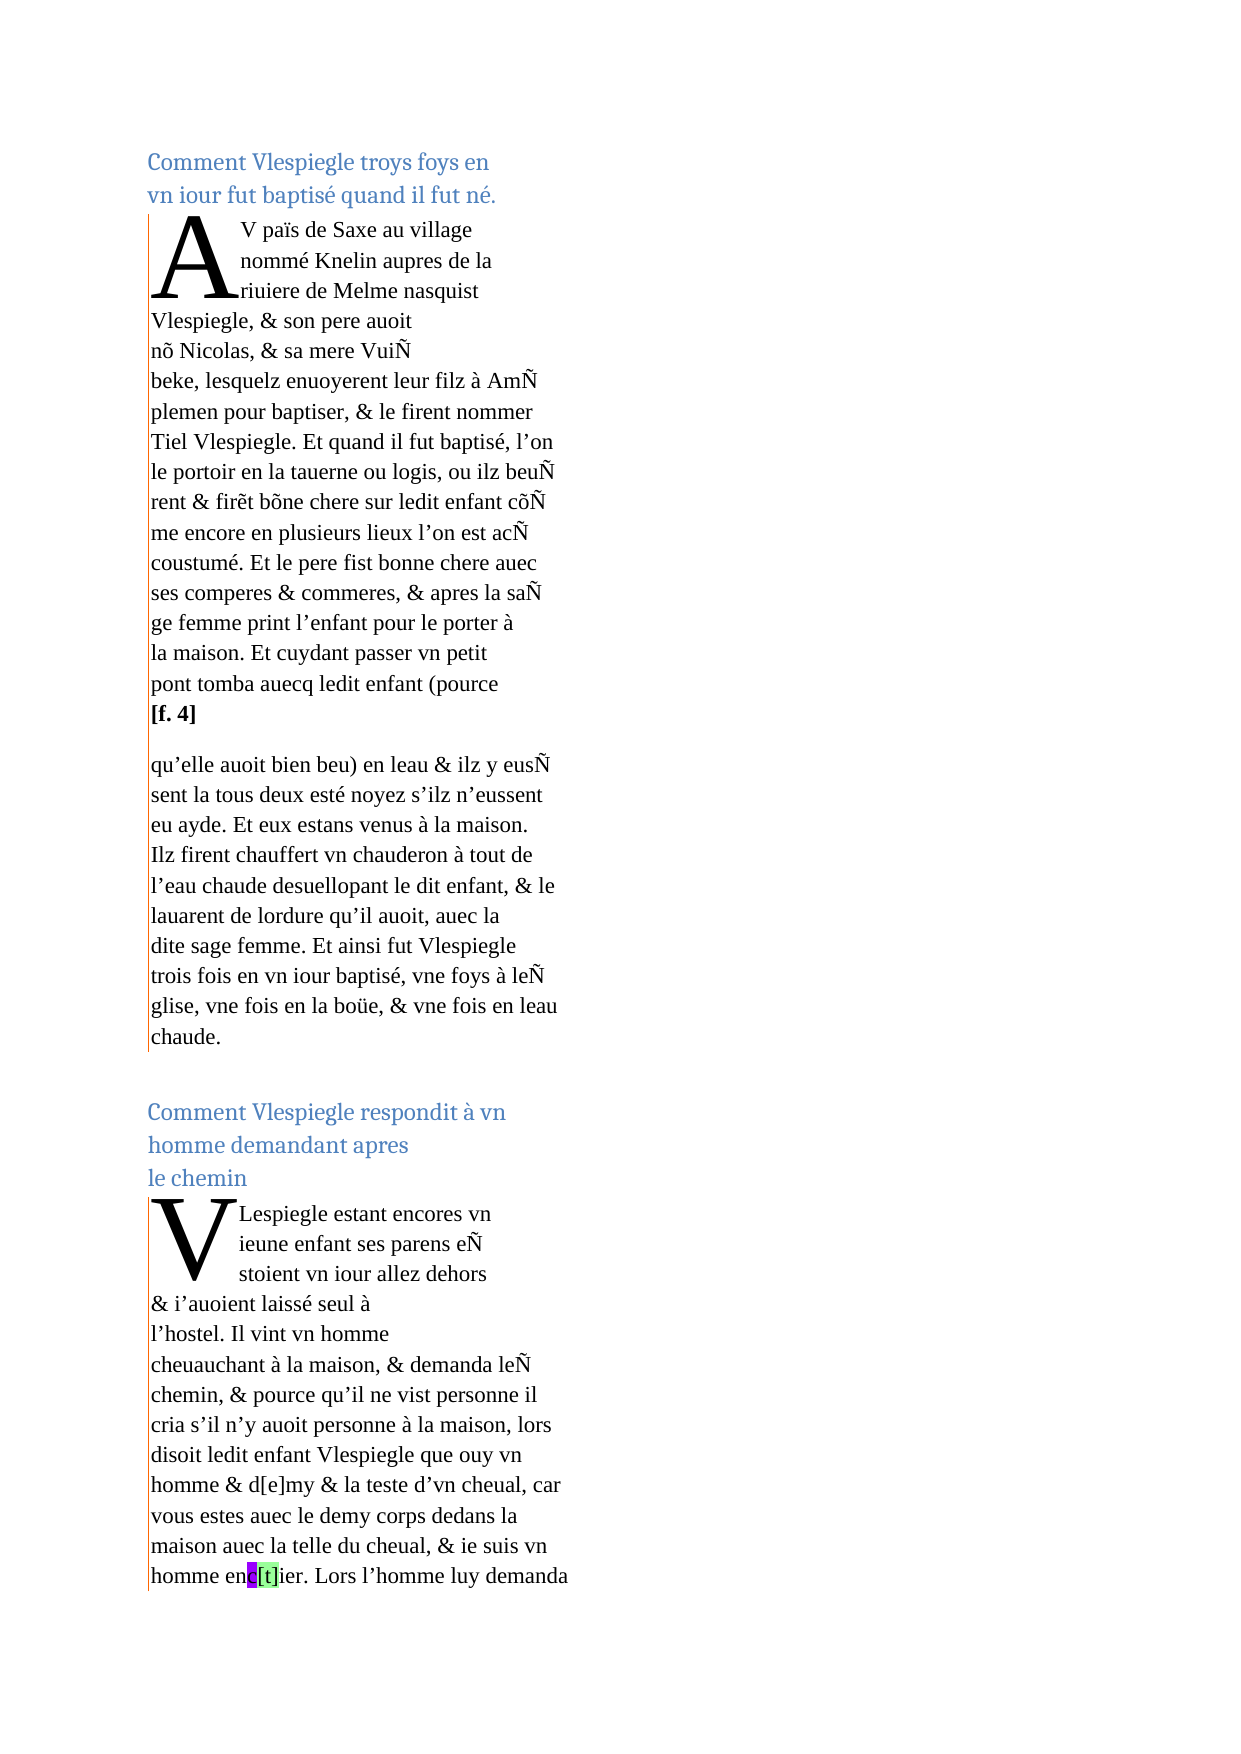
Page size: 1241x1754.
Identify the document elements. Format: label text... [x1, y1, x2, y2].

text qu’elle auoit bien beu) en leau & ilz y eusÑ sent la tous deux esté noyez s’ilz n’eussent eu ayde. Et eux estans venus à la maison. Ilz firent chauffert vn chauderon à tout de l’eau chaude desuellopant le dit enfant, & le lauarent de lordure qu’il auoit, auec la dite sage femme. Et ainsi fut Vlespiegle trois fois en vn iour baptisé, vne foys à leÑ glise, vne fois en la boüe, & vne fois en leau chaude. [149, 748, 1093, 1052]
subtitle Comment Vlespiegle troys foys en vn iour fut baptisé quand il fut né. [148, 148, 1093, 209]
text VLespiegle estant encores vn ieune enfant ses parens eÑ stoient vn iour allez dehors & i’auoient laissé seul à l’hostel. Il vint vn homme cheuauchant à la maison, & demanda leÑ chemin, & pource qu’il ne vist personne il cria s’il n’y auoit personne à la maison, lors disoit ledit enfant Vlespiegle que ouy vn homme & d[e]my & la teste d’vn cheual, car vous estes auec le demy corps dedans la maison auec la telle du cheual, & ie suis vn homme enc[t]ier. Lors l’homme luy demanda [149, 1197, 1093, 1591]
subtitle Comment Vlespiegle respondit à vn homme demandant apres le chemin [148, 1098, 1093, 1192]
text AV païs de Saxe au village nommé Knelin aupres de la riuiere de Melme nasquist Vlespiegle, & son pere auoit nõ Nicolas, & sa mere VuiÑ beke, lesquelz enuoyerent leur filz à AmÑ plemen pour baptiser, & le firent nommer Tiel Vlespiegle. Et quand il fut baptisé, l’on le portoir en la tauerne ou logis, ou ilz beuÑ rent & firẽt bõne chere sur ledit enfant cõÑ me encore en plusieurs lieux l’on est acÑ coustumé. Et le pere fist bonne chere auec ses comperes & commeres, & apres la saÑ ge femme print l’enfant pour le porter à la maison. Et cuydant passer vn petit pont tomba auecq ledit enfant (pource [f. 4] [149, 214, 1093, 726]
